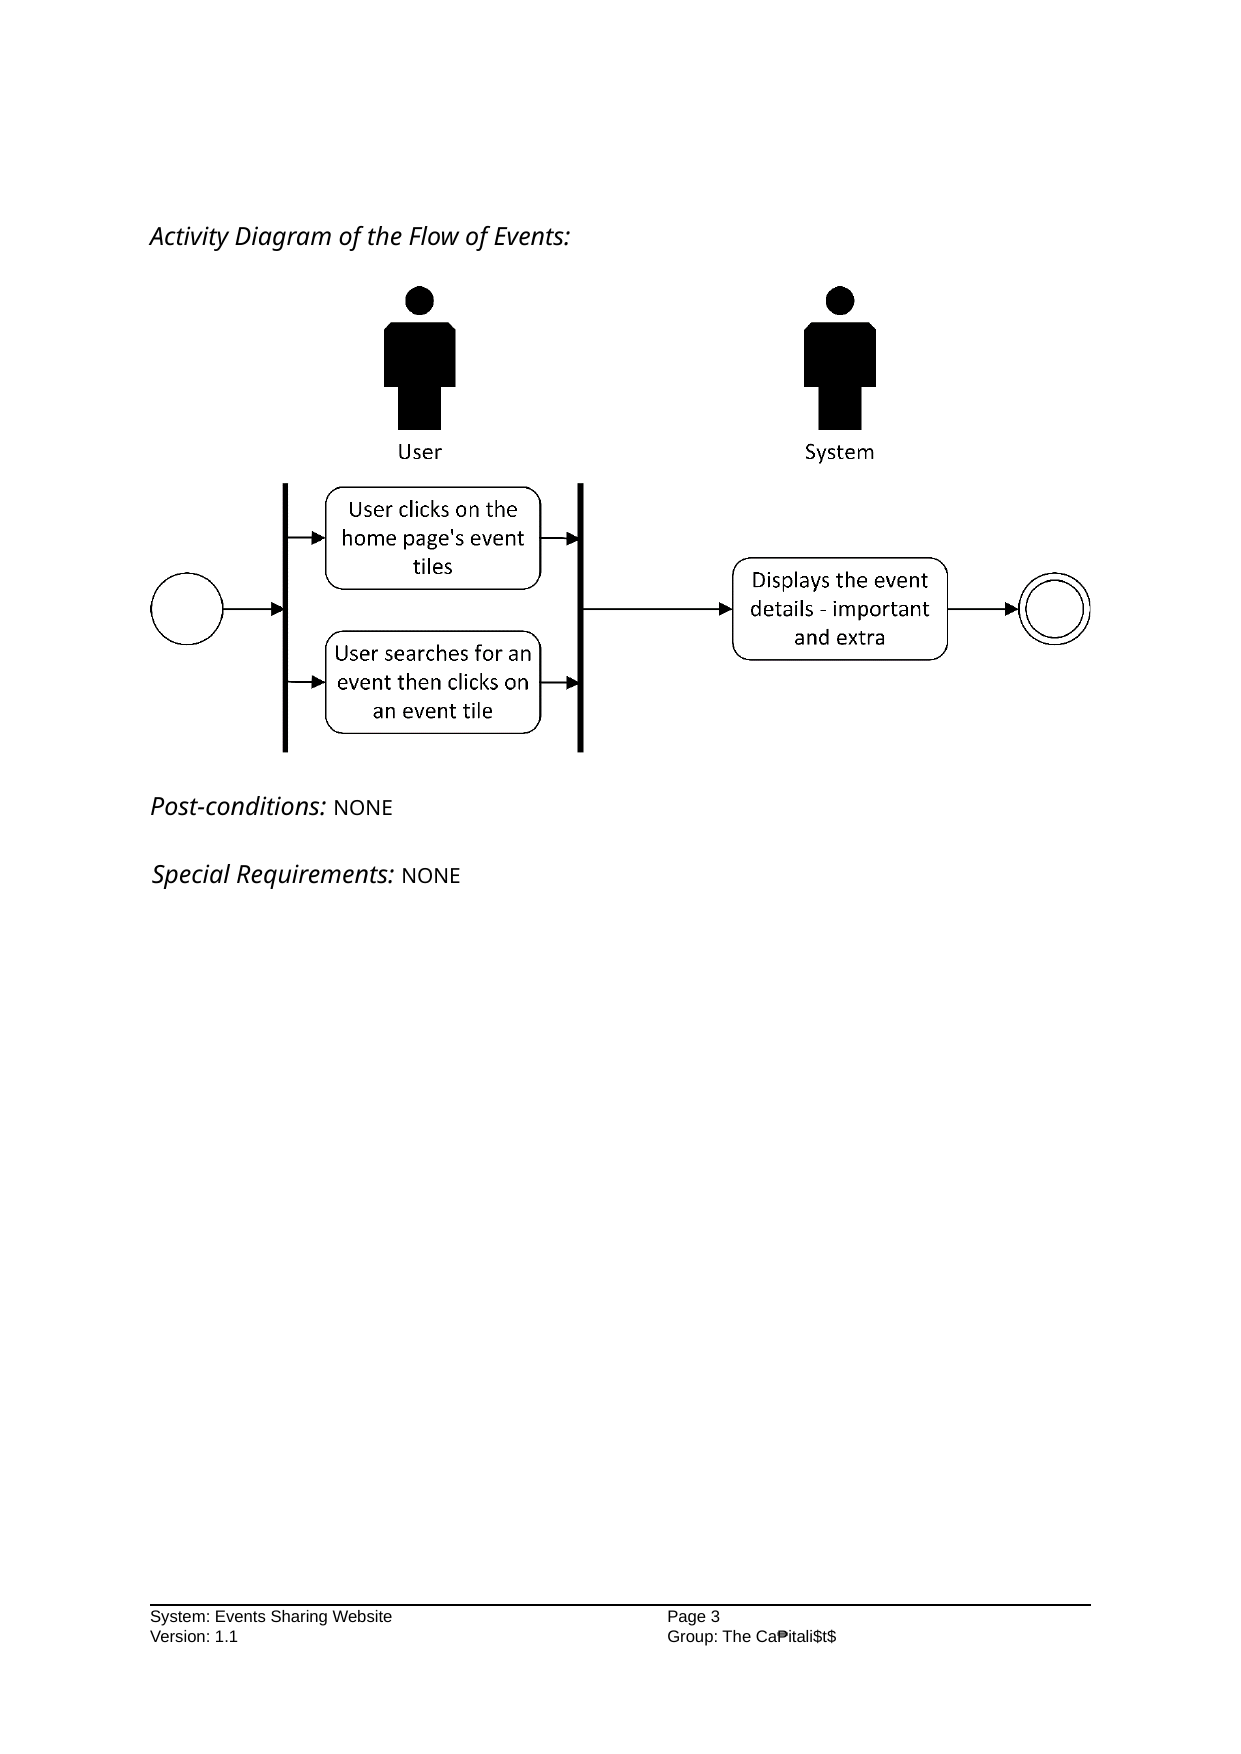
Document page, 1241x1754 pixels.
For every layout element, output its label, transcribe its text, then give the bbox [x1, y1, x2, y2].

text Activity Diagram of the Flow of Events: [150, 218, 1091, 252]
text Post-conditions: NONE [150, 788, 1091, 822]
text Special Requirements: NONE [152, 856, 1091, 891]
